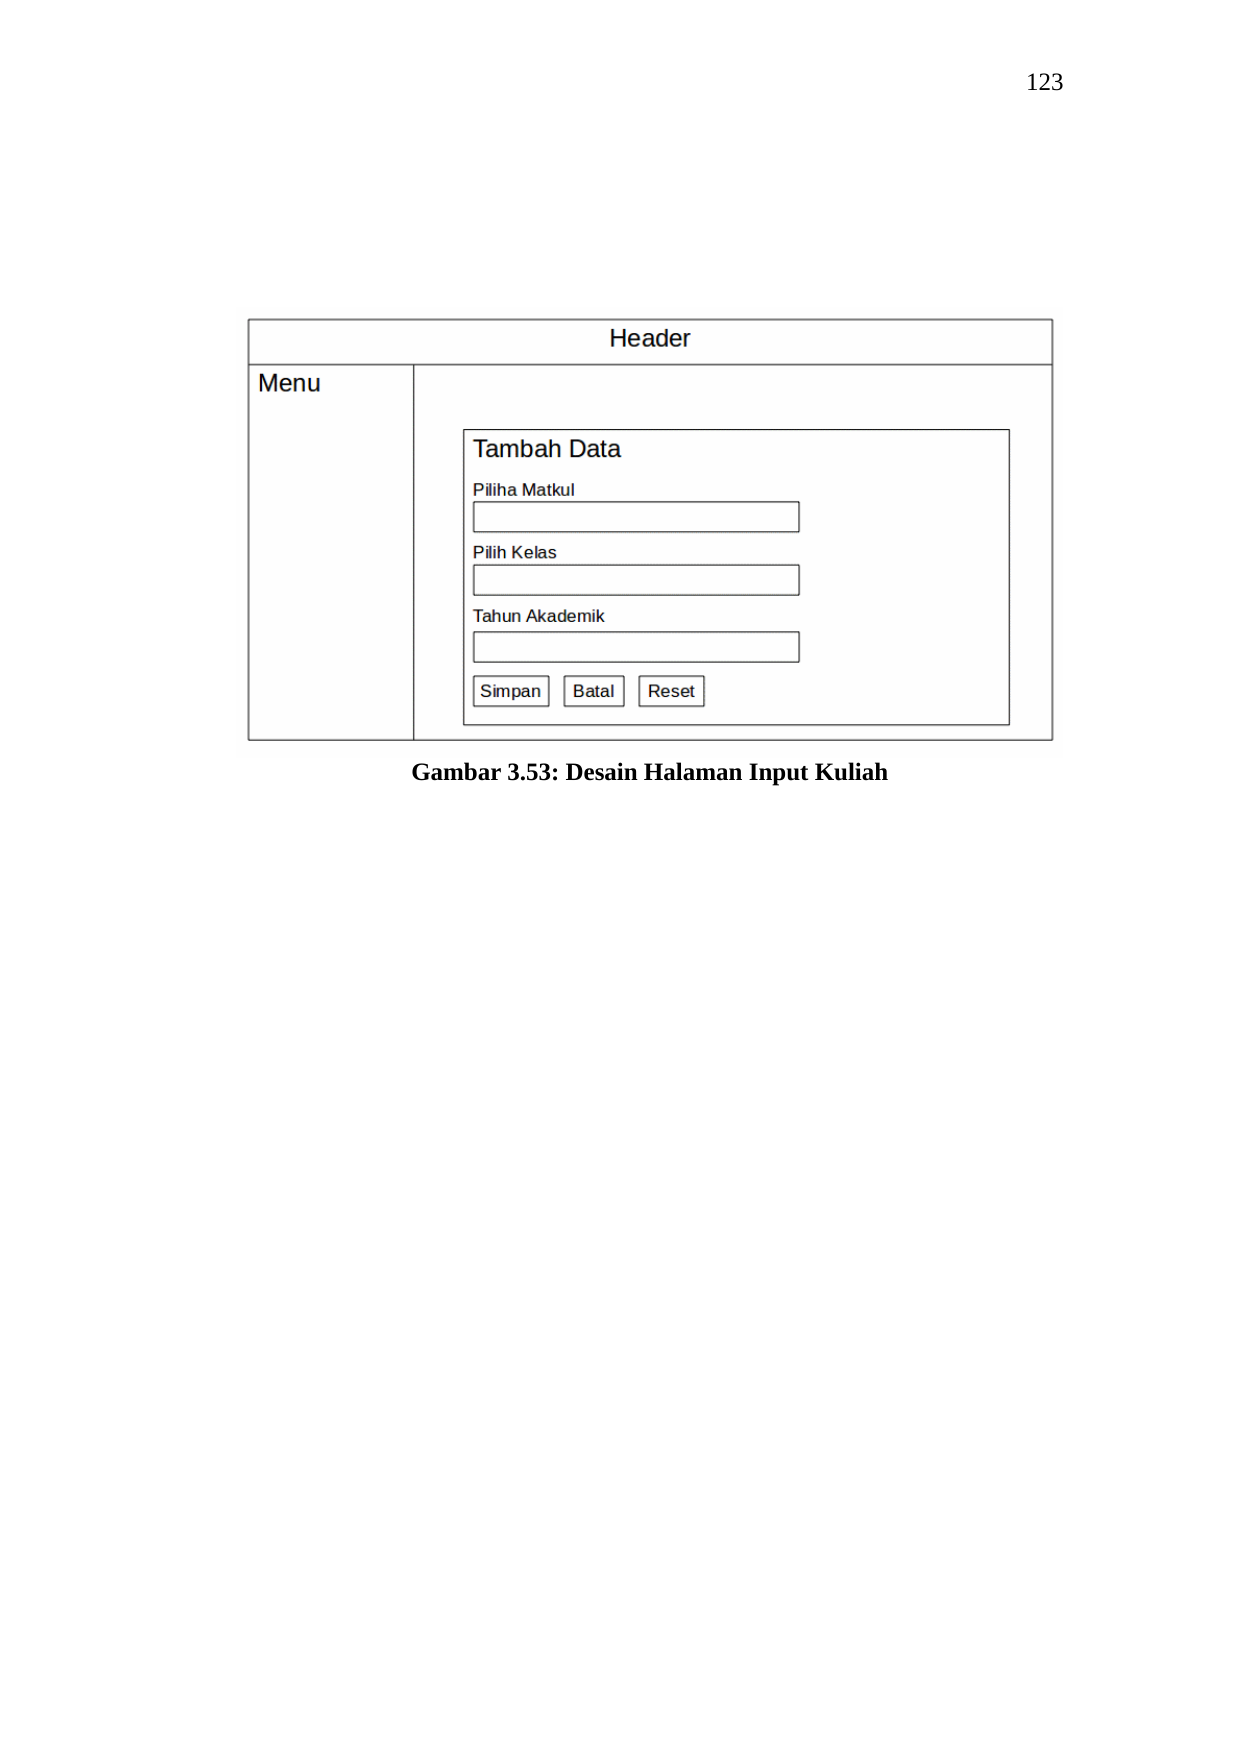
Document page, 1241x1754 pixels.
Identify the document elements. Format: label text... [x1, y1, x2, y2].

text Gambar 3.53: Desain Halaman Input Kuliah [236, 758, 1063, 786]
picture [236, 307, 1064, 758]
